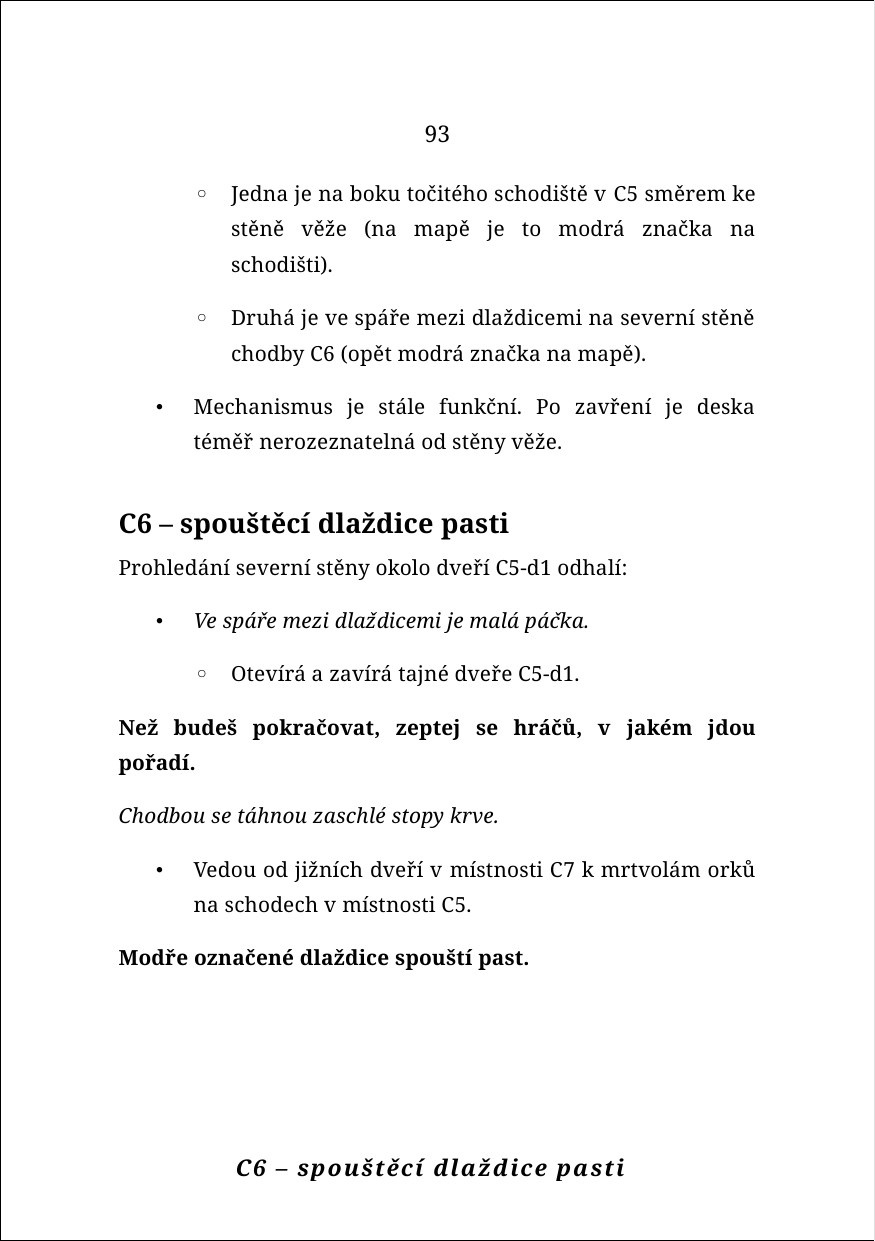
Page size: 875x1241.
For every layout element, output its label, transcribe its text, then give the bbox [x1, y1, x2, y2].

text Prohledání severní stěny okolo dveří C5-d1 odhalí: [118, 553, 756, 581]
list Mechanismus je stále funkční. Po zavření je deska téměř nerozeznatelná od stěny věže. [156, 392, 756, 456]
list Druhá je ve spáře mezi dlaždicemi na severní stěně chodby C6 (opět modrá značka na mapě). [193, 303, 756, 367]
text Než budeš pokračovat, zeptej se hráčů, v⁠ jakém jdou pořadí. [118, 713, 756, 777]
text Chodbou se táhnou zaschlé stopy krve. [118, 801, 756, 830]
list Jedna je na boku točitého schodiště v⁠ C5 směrem ke stěně věže (na mapě je to modrá značka na schodišti). [193, 179, 756, 278]
list Otevírá a⁠ zavírá tajné dveře C5-d1. [193, 659, 756, 688]
list Vedou od jižních dveří v⁠ místnosti C7 k⁠ mrtvolám orků na schodech v⁠ místnosti C5. [156, 855, 756, 919]
list Ve spáře mezi dlaždicemi je malá páčka. [156, 606, 756, 635]
subtitle C6 – spouštěcí dlaždice pasti [118, 504, 756, 541]
text Modře označené dlaždice spouští past. [118, 943, 756, 972]
